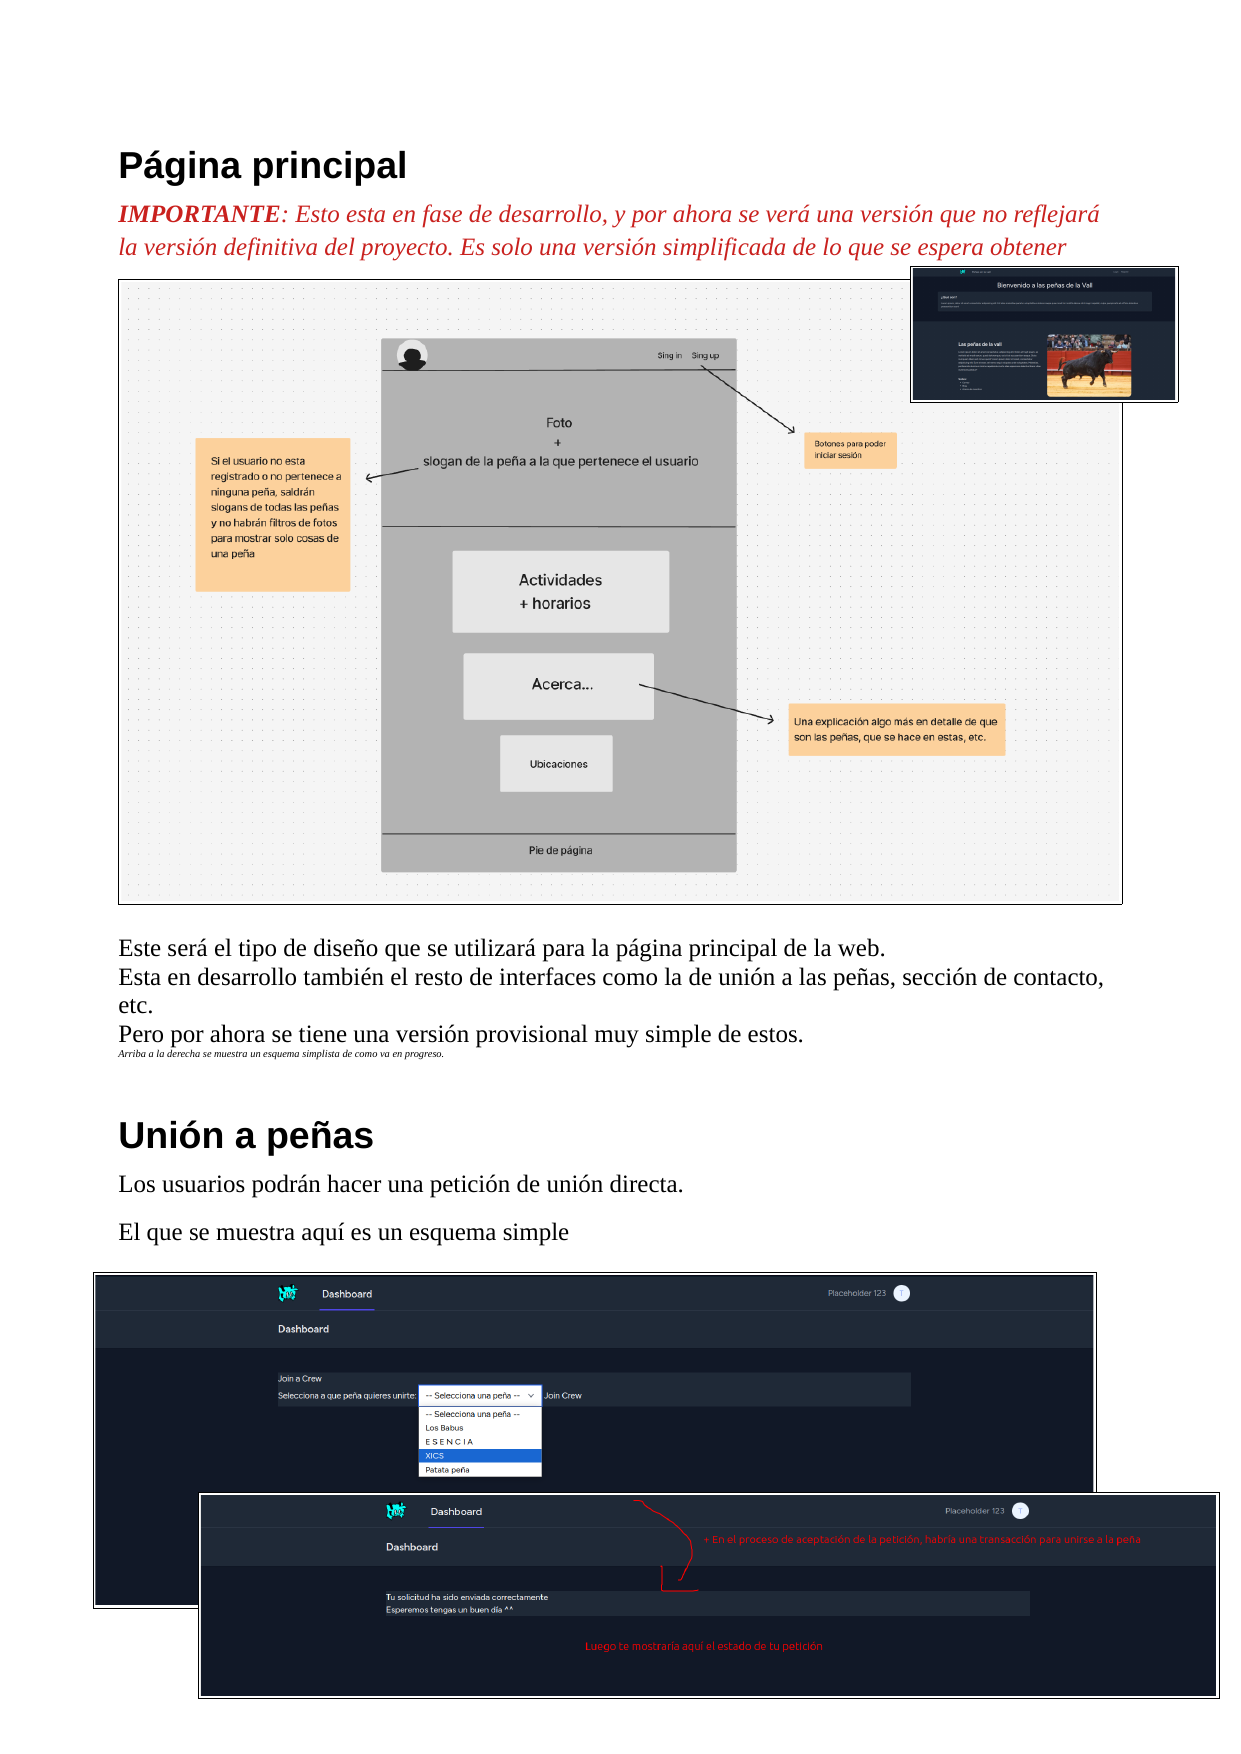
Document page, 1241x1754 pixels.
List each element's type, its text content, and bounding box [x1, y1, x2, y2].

picture [95, 1275, 1094, 1605]
text [94, 1273, 1096, 1608]
text Arriba a la derecha se muestra un esquema simplista de como va en progreso. [118, 1048, 1122, 1060]
text Pero por ahora se tiene una versión provisional muy simple de estos. [118, 1019, 1122, 1048]
text Esta en desarrollo también el resto de interfaces como la de unión a las peñas, sección de contacto, etc. [118, 962, 1122, 1019]
text [119, 280, 1122, 904]
picture [912, 268, 1176, 400]
text Este será el tipo de diseño que se utilizará para la página principal de la web. [118, 905, 1122, 962]
subtitle Unión a peñas [118, 1113, 1122, 1157]
text Los usuarios podrán hacer una petición de unión directa. [118, 1169, 1122, 1198]
text IMPORTANTE: Esto esta en fase de desarrollo, y por ahora se verá una versión que no reflejará la versión definitiva del proyecto. Es solo una versión simplificada de lo que se espera obtener [118, 199, 1122, 261]
picture [121, 282, 1119, 901]
picture [200, 1495, 1216, 1696]
text El que se muestra aquí es un esquema simple [118, 1217, 1122, 1246]
subtitle Página principal [118, 143, 1122, 186]
